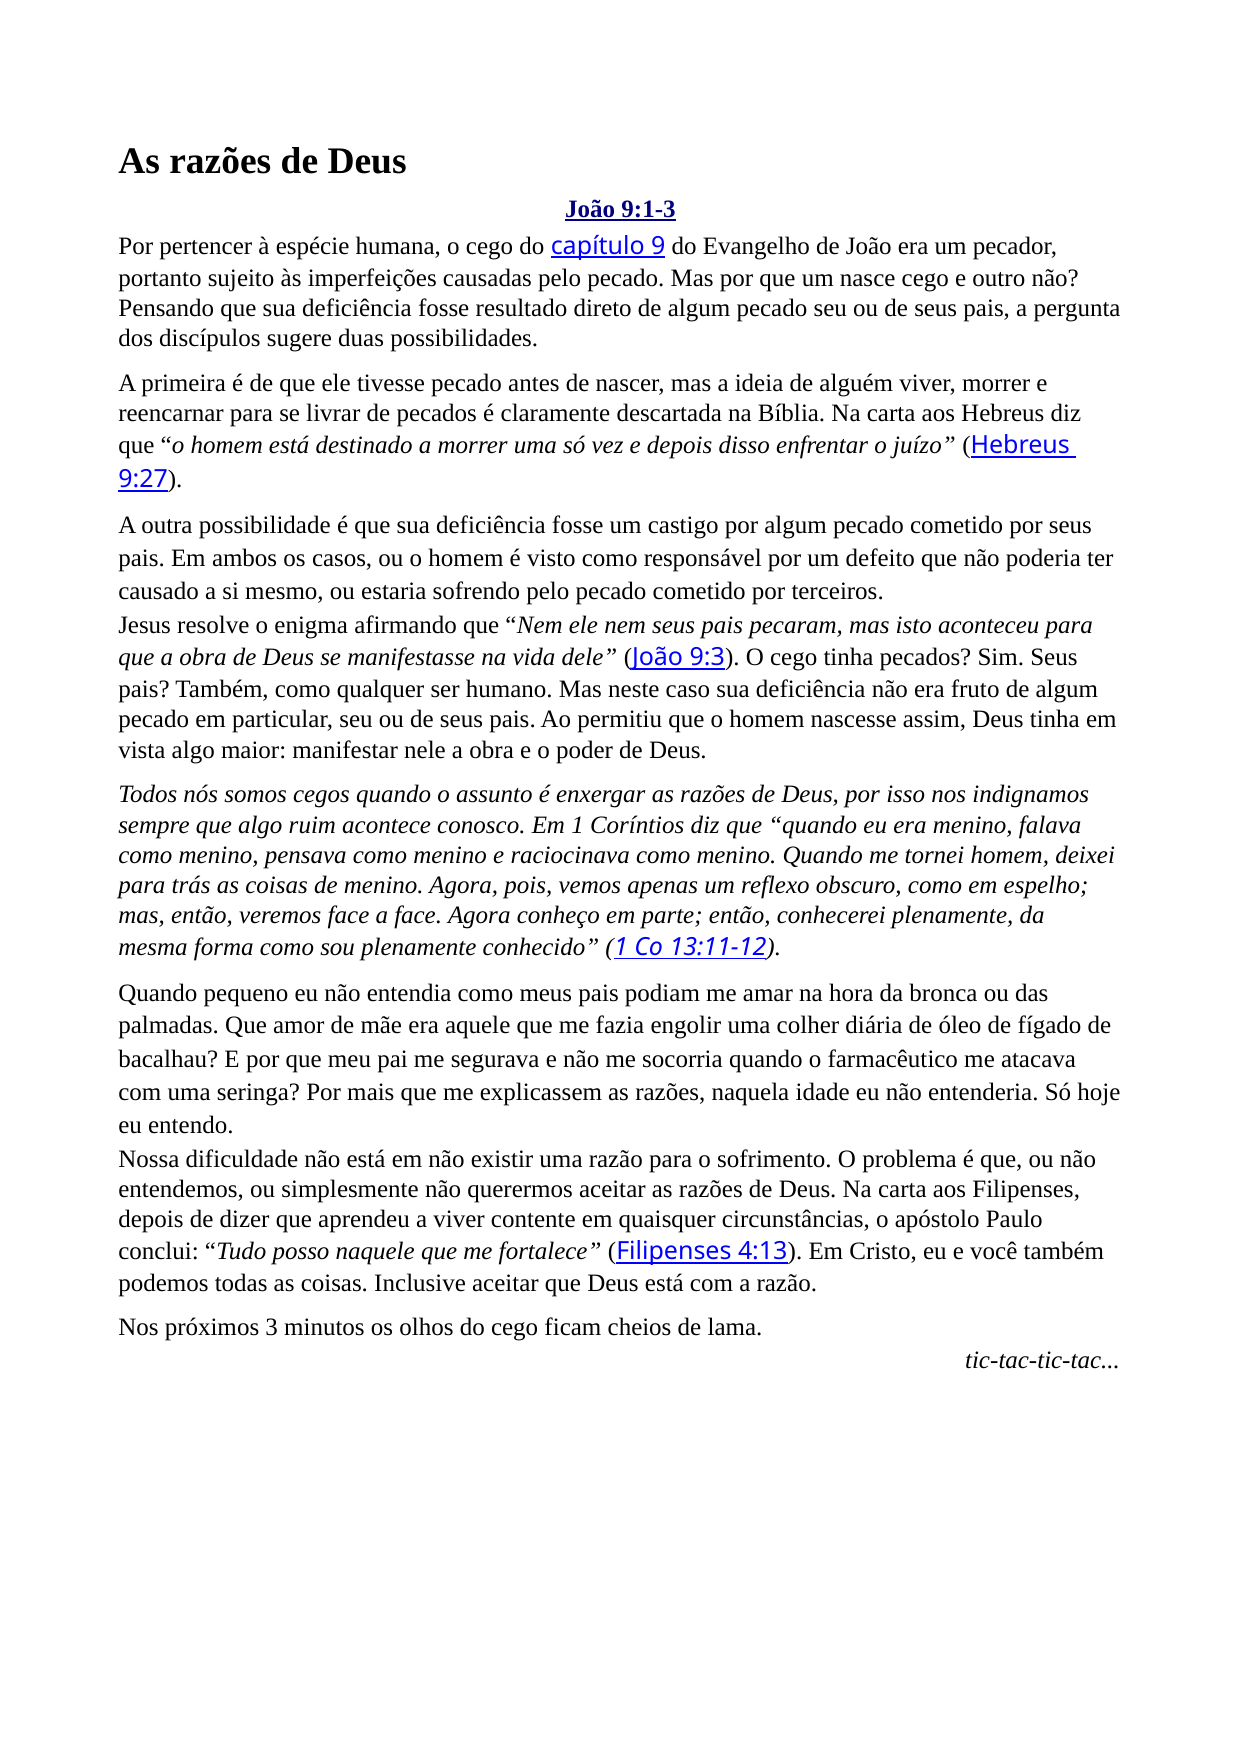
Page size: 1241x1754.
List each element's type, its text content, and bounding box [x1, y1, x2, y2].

text A outra possibilidade é que sua deficiência fosse um castigo por algum pecado cometido por seus pais. Em ambos os casos, ou o homem é visto como responsável por um defeito que não poderia ter causado a si mesmo, ou estaria sofrendo pelo pecado cometido por terceiros. [118, 510, 1122, 605]
text Quando pequeno eu não entendia como meus pais podiam me amar na hora da bronca ou das palmadas. Que amor de mãe era aquele que me fazia engolir uma colher diária de óleo de fígado de bacalhau? E por que meu pai me segurava e não me socorria quando o farmacêutico me atacava com uma seringa? Por mais que me explicassem as razões, naquela idade eu não entenderia. Só hoje eu entendo. [118, 978, 1122, 1138]
subtitle As razões de Deus [118, 139, 1122, 182]
text Jesus resolve o enigma afirmando que “Nem ele nem seus pais pecaram, mas isto aconteceu para que a obra de Deus se manifestasse na vida dele” (João 9:3). O cego tinha pecados? Sim. Seus pais? Também, como qualquer ser humano. Mas neste caso sua deficiência não era fruto de algum pecado em particular, seu ou de seus pais. Ao permitiu que o homem nascesse assim, Deus tinha em vista algo maior: manifestar nele a obra e o poder de Deus. [118, 609, 1122, 763]
text Por pertencer à espécie humana, o cego do capítulo 9 do Evangelho de João era um pecador, portanto sujeito às imperfeições causadas pelo pecado. Mas por que um nasce cego e outro não? Pensando que sua deficiência fosse resultado direto de algum pecado seu ou de seus pais, a pergunta dos discípulos sugere duas possibilidades. [118, 228, 1122, 352]
text A primeira é de que ele tivesse pecado antes de nascer, mas a ideia de alguém viver, morrer e reencarnar para se livrar de pecados é claramente descartada na Bíblia. Na carta aos Hebreus diz que “o homem está destinado a morrer uma só vez e depois disso enfrentar o juízo” (Hebreus 9:27). [118, 367, 1122, 495]
text Todos nós somos cegos quando o assunto é enxergar as razões de Deus, por isso nos indignamos sempre que algo ruim acontece conosco. Em 1 Coríntios diz que “quando eu era menino, falava como menino, pensava como menino e raciocinava como menino. Quando me tornei homem, deixei para trás as coisas de menino. Agora, pois, vemos apenas um reflexo obscuro, como em espelho; mas, então, veremos face a face. Agora conheço em parte; então, conhecerei plenamente, da mesma forma como sou plenamente conhecido” (1 Co 13:11-12). [118, 778, 1122, 963]
text Nossa dificuldade não está em não existir uma razão para o sofrimento. O problema é que, ou não entendemos, ou simplesmente não querermos aceitar as razões de Deus. Na carta aos Filipenses, depois de dizer que aprendeu a viver contente em quaisquer circunstâncias, o apóstolo Paulo conclui: “Tudo posso naquele que me fortalece” (Filipenses 4:13). Em Cristo, eu e você também podemos todas as coisas. Inclusive aceitar que Deus está com a razão. [118, 1143, 1122, 1297]
text Nos próximos 3 minutos os olhos do cego ficam cheios de lama. [118, 1312, 1122, 1341]
text tic-tac-tic-tac... [118, 1345, 1122, 1374]
text João 9:1-3 [118, 194, 1122, 223]
